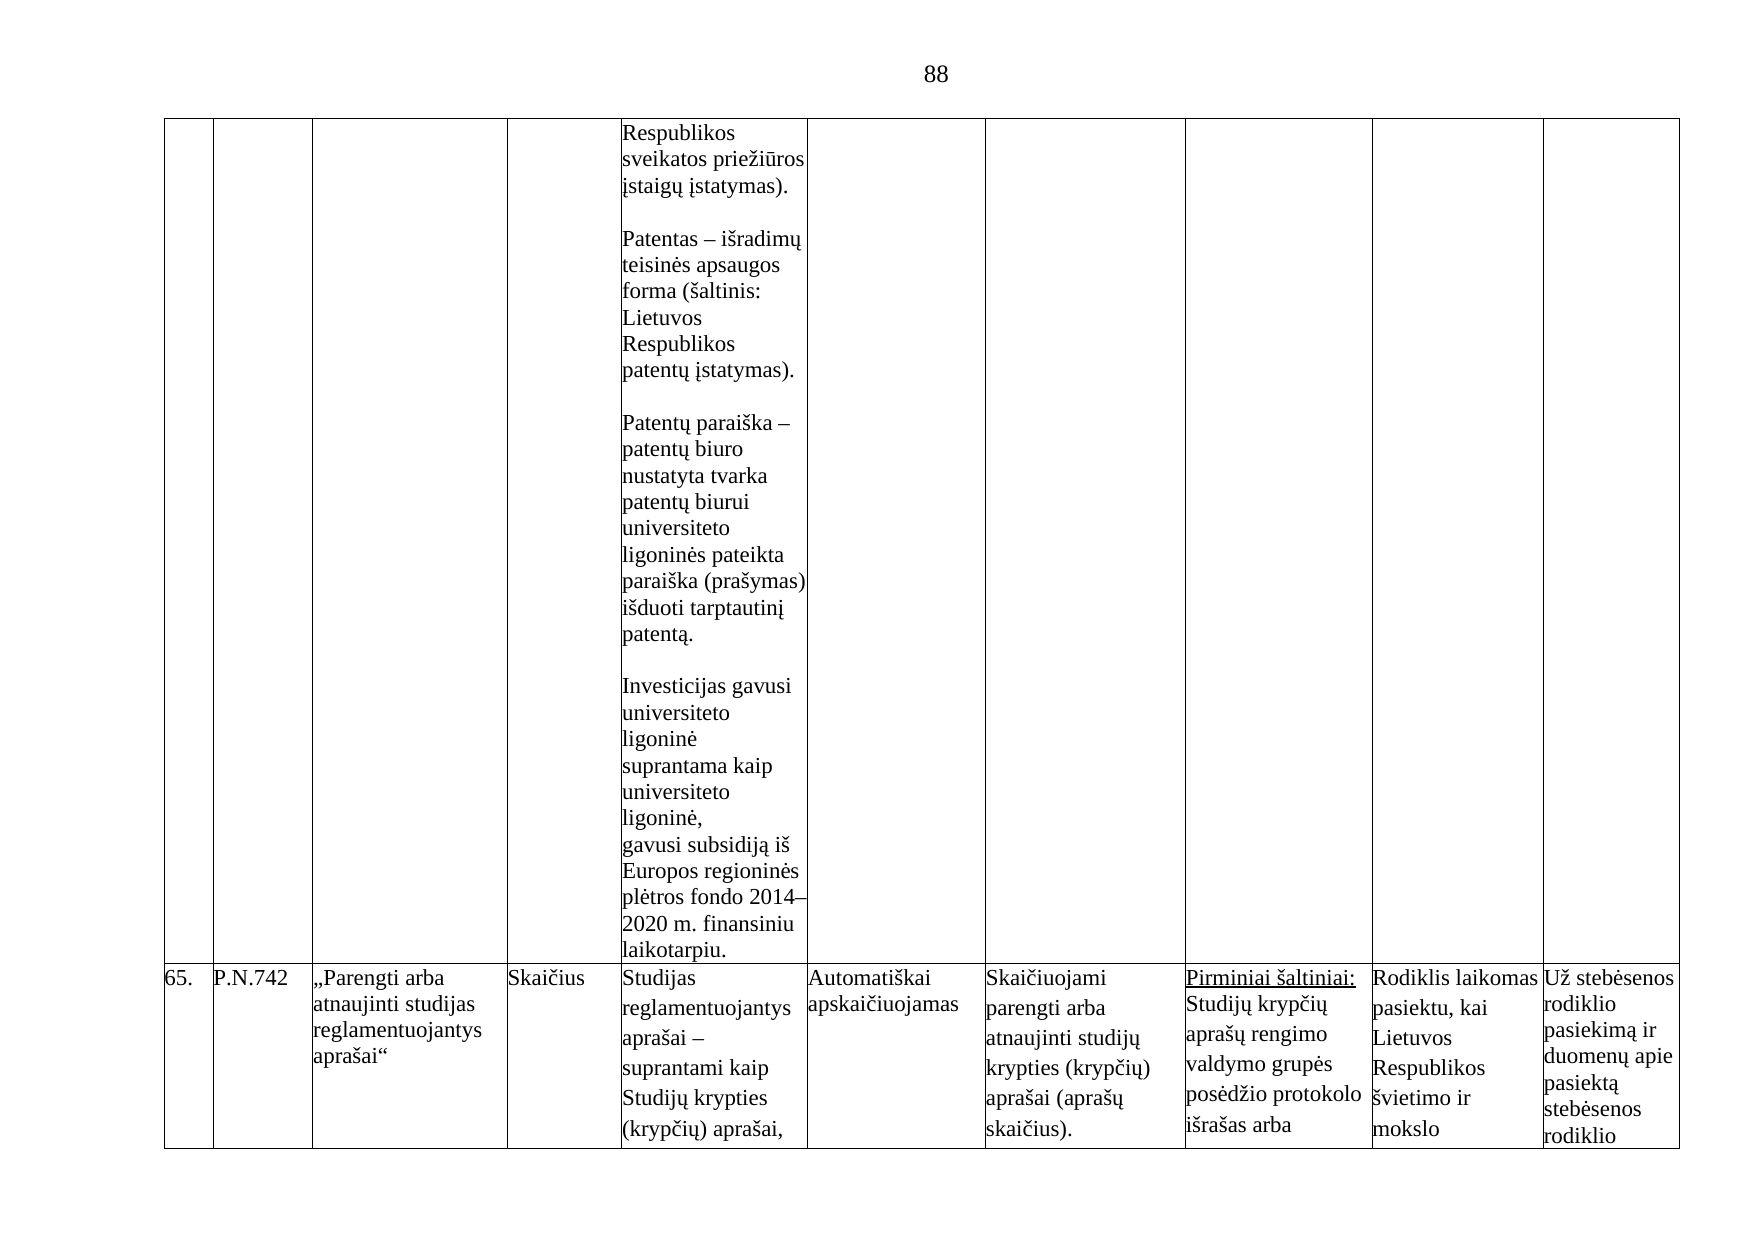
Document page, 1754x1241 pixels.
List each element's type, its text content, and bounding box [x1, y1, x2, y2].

table_cell P.N.742 [214, 964, 312, 1148]
table_cell [313, 119, 507, 962]
table_cell [1186, 119, 1372, 962]
table_cell 65. [165, 964, 213, 1148]
table_cell [1373, 119, 1543, 962]
table_cell Studijas reglamentuojantys aprašai – suprantami kaip Studijų krypties (krypčių) aprašai, [622, 964, 807, 1148]
table_cell [986, 119, 1185, 962]
table_cell [165, 119, 213, 962]
table_cell Respublikos sveikatos priežiūros įstaigų įstatymas). Patentas – išradimų teisinės apsaugos forma (šaltinis: Lietuvos Respublikos patentų įstatymas). Patentų paraiška – patentų biuro nustatyta tvarka patentų biurui universiteto ligoninės pateikta paraiška (prašymas) išduoti tarptautinį patentą. Investicijas gavusi universiteto ligoninė suprantama kaip universiteto ligoninė, gavusi subsidiją iš Europos regioninės plėtros fondo 2014–2020 m. finansiniu laikotarpiu. [622, 119, 807, 962]
table_cell Rodiklis laikomas pasiektu, kai Lietuvos Respublikos švietimo ir mokslo [1373, 964, 1543, 1148]
table_cell Skaičiuojami parengti arba atnaujinti studijų krypties (krypčių) aprašai (aprašų skaičius). [986, 964, 1185, 1148]
table_cell [808, 119, 985, 962]
table_cell Skaičius [508, 964, 621, 1148]
table_cell [508, 119, 621, 962]
table_cell [1544, 119, 1679, 962]
table_cell „Parengti arba atnaujinti studijas reglamentuojantys aprašai“ [313, 964, 507, 1148]
table_cell Už stebėsenos rodiklio pasiekimą ir duomenų apie pasiektą stebėsenos rodiklio [1544, 964, 1679, 1148]
table_cell Pirminiai šaltiniai: Studijų krypčių aprašų rengimo valdymo grupės posėdžio protokolo išrašas arba [1186, 964, 1372, 1148]
table_cell [214, 119, 312, 962]
table_cell Automatiškai apskaičiuojamas [808, 964, 985, 1148]
